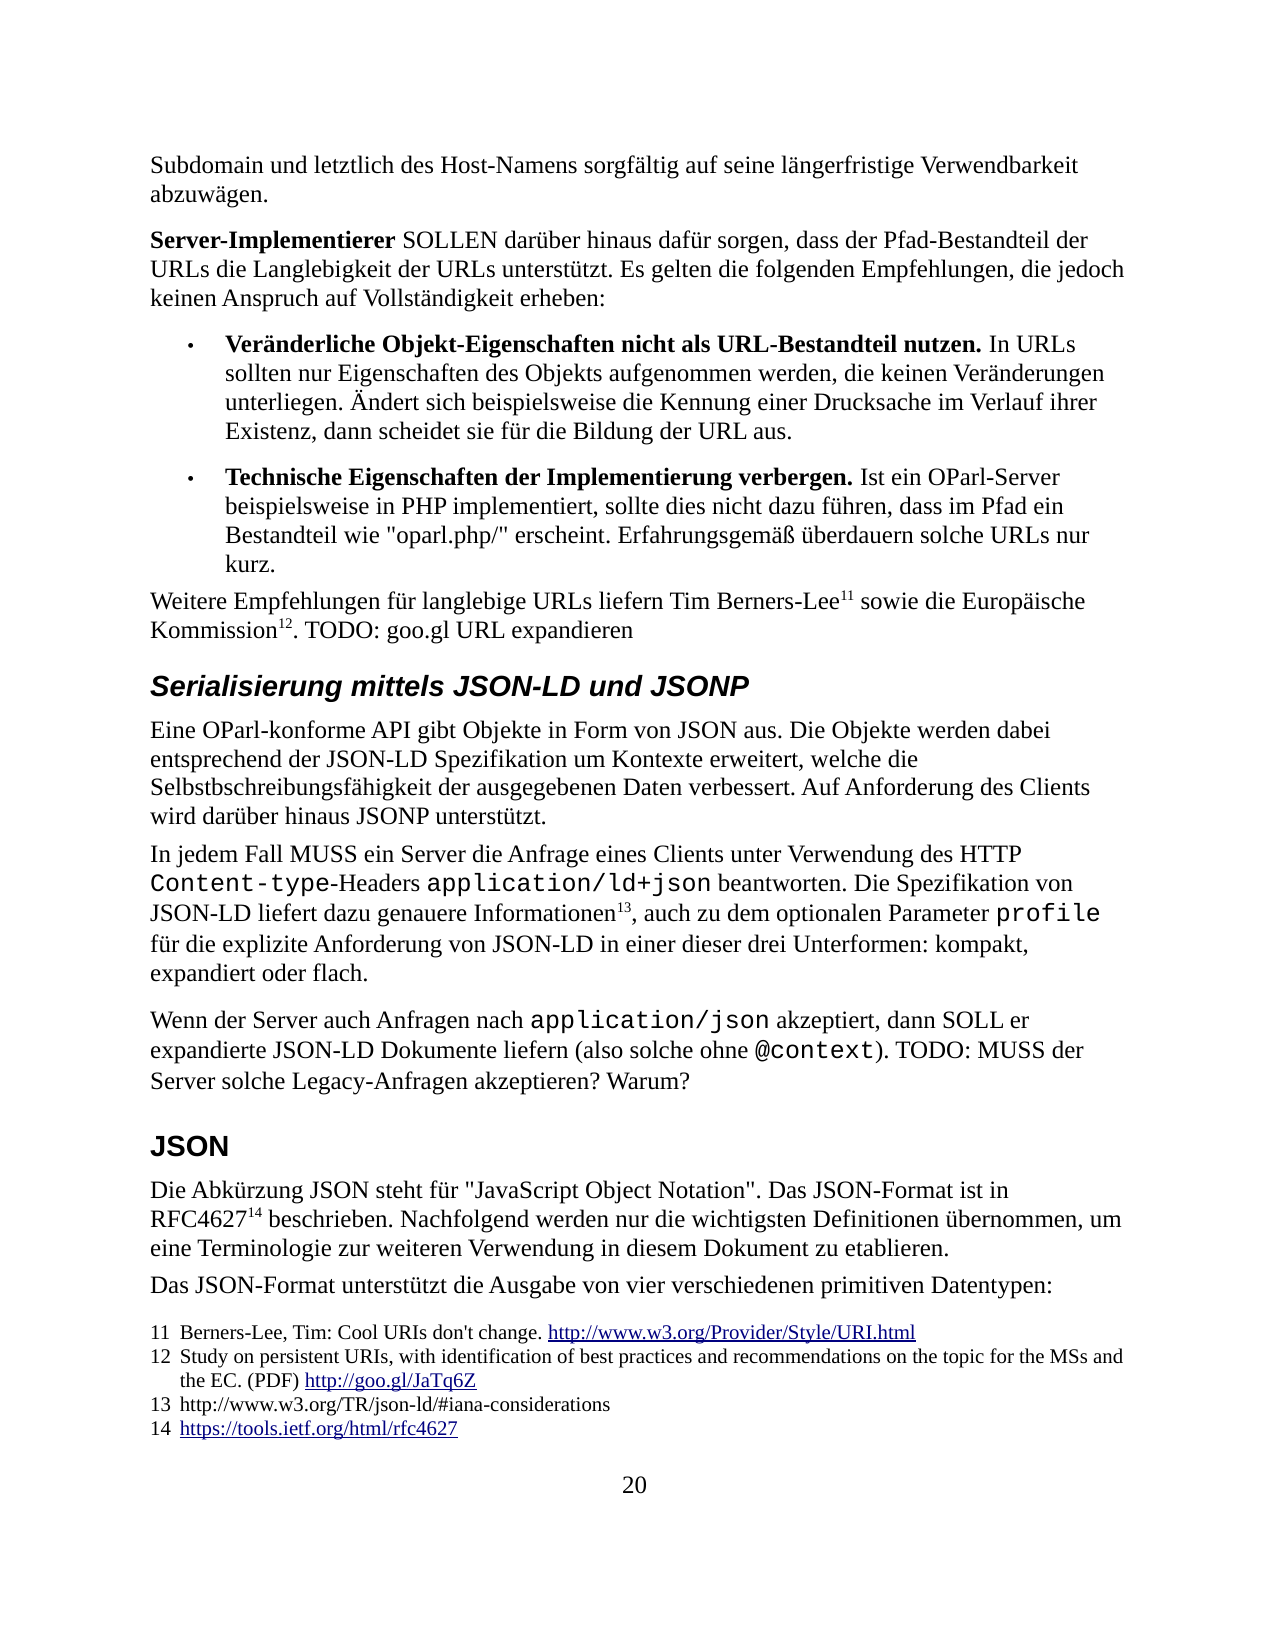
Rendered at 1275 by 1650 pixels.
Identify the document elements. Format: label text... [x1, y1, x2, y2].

subtitle Serialisierung mittels JSON-LD und JSONP [150, 669, 1125, 702]
text Subdomain und letztlich des Host-Namens sorgfältig auf seine längerfristige Verwendbarkeit abzuwägen. [150, 150, 1125, 207]
text Study on persistent URIs, with identification of best practices and recommendations on the topic for the MSs and the EC. (PDF) http://goo.gl/JaTq6Z [150, 1344, 1125, 1392]
text Weitere Empfehlungen für langlebige URLs liefern Tim Berners-Lee sowie die Europäische Kommission. TODO: goo.gl URL expandieren [150, 586, 1125, 644]
text In jedem Fall MUSS ein Server die Anfrage eines Clients unter Verwendung des HTTP Content-type-Headers application/ld+json beantworten. Die Spezifikation von JSON-LD liefert dazu genauere Informationen, auch zu dem optionalen Parameter profile für die explizite Anforderung von JSON-LD in einer dieser drei Unterformen: kompakt, expandiert oder flach. [150, 839, 1125, 987]
text http://www.w3.org/TR/json-ld/#iana-considerations [150, 1392, 1125, 1416]
text Server-Implementierer SOLLEN darüber hinaus dafür sorgen, dass der Pfad-Bestandteil der URLs die Langlebigkeit der URLs unterstützt. Es gelten die folgenden Empfehlungen, die jedoch keinen Anspruch auf Vollständigkeit erheben: [150, 225, 1125, 312]
text Berners-Lee, Tim: Cool URIs don't change. http://www.w3.org/Provider/Style/URI.html [150, 1320, 1125, 1344]
subtitle JSON [150, 1129, 1125, 1163]
text https://tools.ietf.org/html/rfc4627 [150, 1416, 1125, 1440]
list Technische Eigenschaften der Implementierung verbergen. Ist ein OParl-Server beispielsweise in PHP implementiert, sollte dies nicht dazu führen, dass im Pfad ein Bestandteil wie "oparl.php/" erscheint. Erfahrungsgemäß überdauern solche URLs nur kurz. [187, 462, 1125, 577]
list Veränderliche Objekt-Eigenschaften nicht als URL-Bestandteil nutzen. In URLs sollten nur Eigenschaften des Objekts aufgenommen werden, die keinen Veränderungen unterliegen. Ändert sich beispielsweise die Kennung einer Drucksache im Verlauf ihrer Existenz, dann scheidet sie für die Bildung der URL aus. [187, 329, 1125, 444]
text Das JSON-Format unterstützt die Ausgabe von vier verschiedenen primitiven Datentypen: [150, 1270, 1125, 1299]
text Die Abkürzung JSON steht für "JavaScript Object Notation". Das JSON-Format ist in RFC4627 beschrieben. Nachfolgend werden nur die wichtigsten Definitionen übernommen, um eine Terminologie zur weiteren Verwendung in diesem Dokument zu etablieren. [150, 1175, 1125, 1261]
text Wenn der Server auch Anfragen nach application/json akzeptiert, dann SOLL er expandierte JSON-LD Dokumente liefern (also solche ohne @context). TODO: MUSS der Server solche Legacy-Anfragen akzeptieren? Warum? [150, 1005, 1125, 1095]
text Eine OParl-konforme API gibt Objekte in Form von JSON aus. Die Objekte werden dabei entsprechend der JSON-LD Spezifikation um Kontexte erweitert, welche die Selbstbschreibungsfähigkeit der ausgegebenen Daten verbessert. Auf Anforderung des Clients wird darüber hinaus JSONP unterstützt. [150, 715, 1125, 830]
